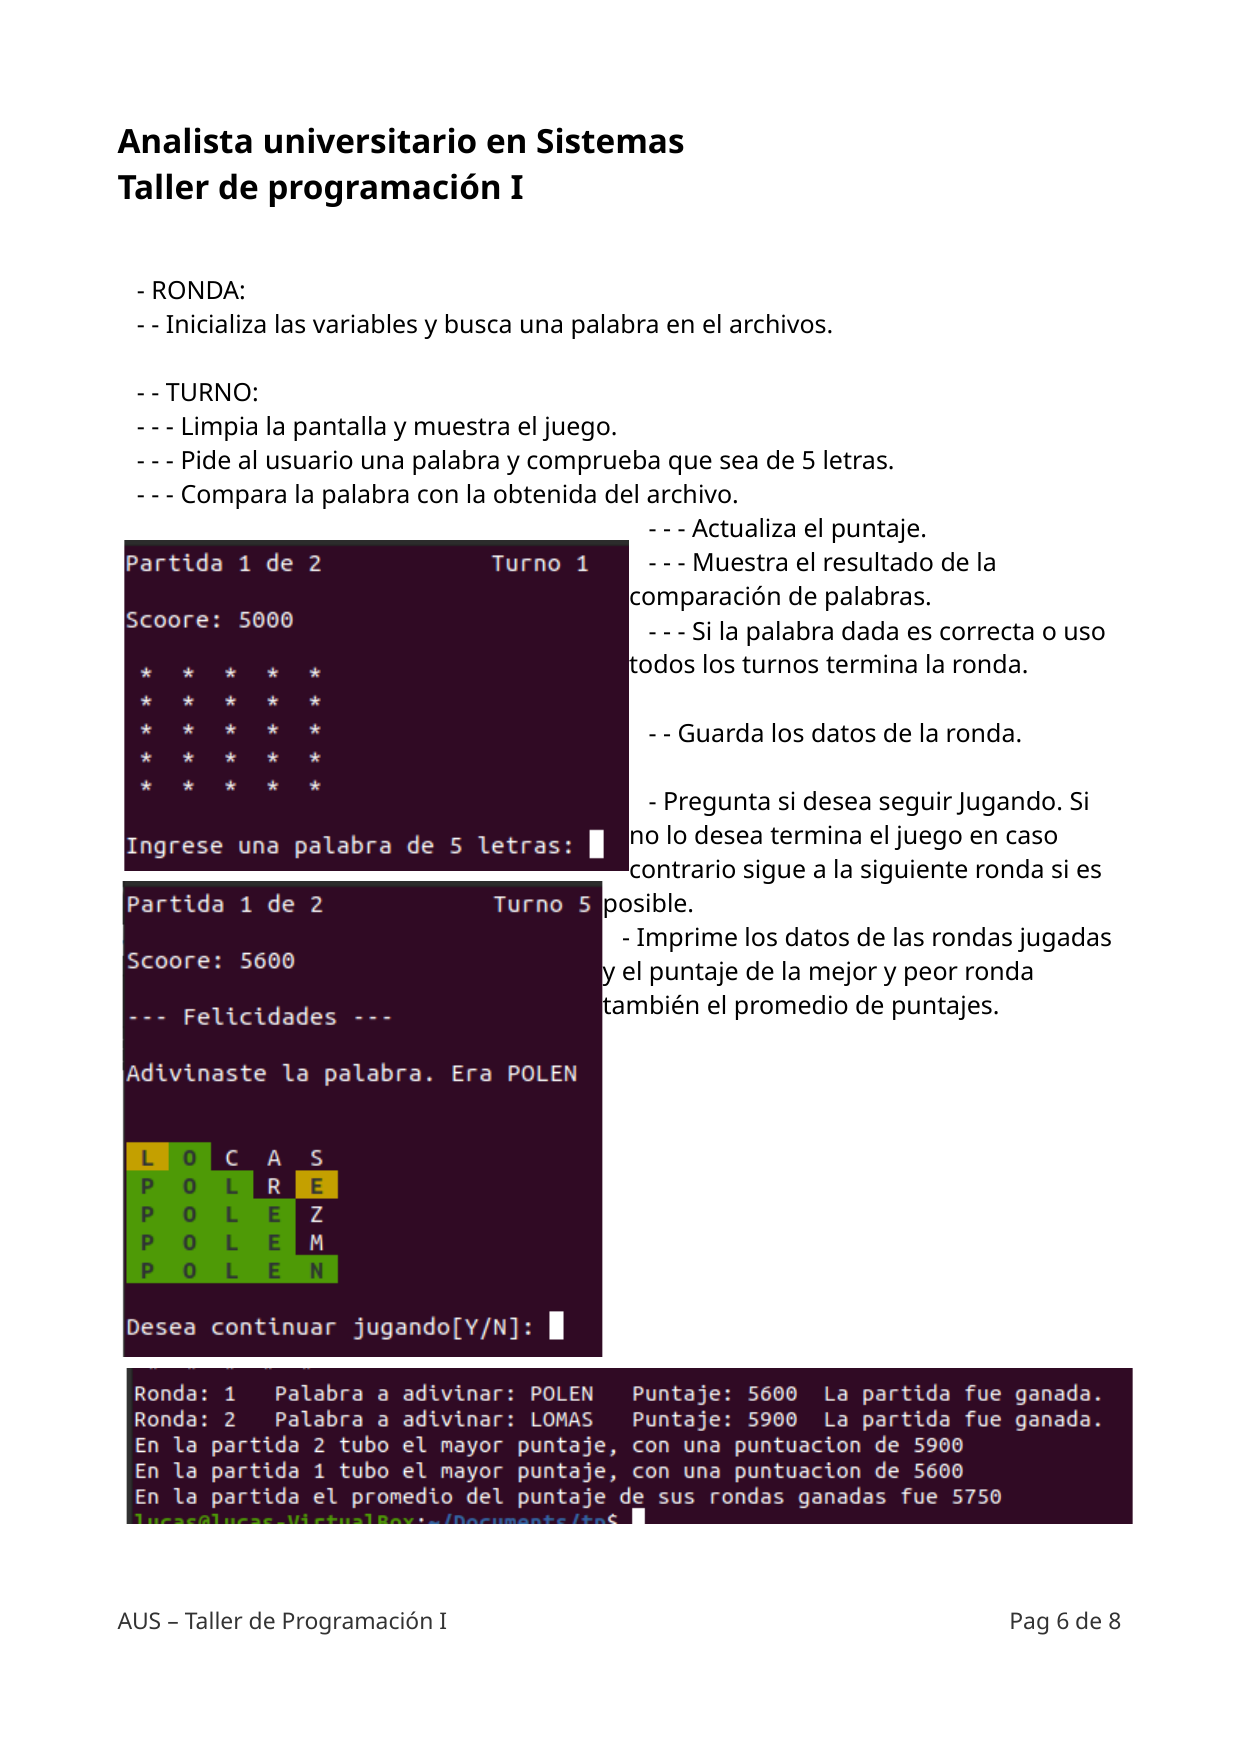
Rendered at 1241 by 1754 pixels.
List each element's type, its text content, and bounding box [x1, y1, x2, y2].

text - - TURNO: [117, 375, 1123, 409]
picture [122, 881, 603, 1357]
picture [124, 540, 629, 871]
text - - Guarda los datos de la ronda. [629, 715, 1123, 749]
text - - - Muestra el resultado de la comparación de palabras. [629, 545, 1123, 613]
text - Pregunta si desea seguir Jugando. Si no lo desea termina el juego en caso contrario sigue a la siguiente ronda si es posible. [117, 783, 1123, 920]
text - - Inicializa las variables y busca una palabra en el archivos. [117, 307, 1123, 341]
text - - - Compara la palabra con la obtenida del archivo. [117, 477, 1123, 511]
text - - - Pide al usuario una palabra y comprueba que sea de 5 letras. [117, 443, 1123, 477]
text - - - Si la palabra dada es correcta o uso todos los turnos termina la ronda. [629, 613, 1123, 681]
picture [126, 1368, 1133, 1524]
text - - - Actualiza el puntaje. [117, 511, 1123, 545]
text - - - Limpia la pantalla y muestra el juego. [117, 409, 1123, 443]
text - RONDA: [117, 272, 1123, 307]
text - Imprime los datos de las rondas jugadas y el puntaje de la mejor y peor ronda también el promedio de puntajes. [603, 920, 1123, 1022]
